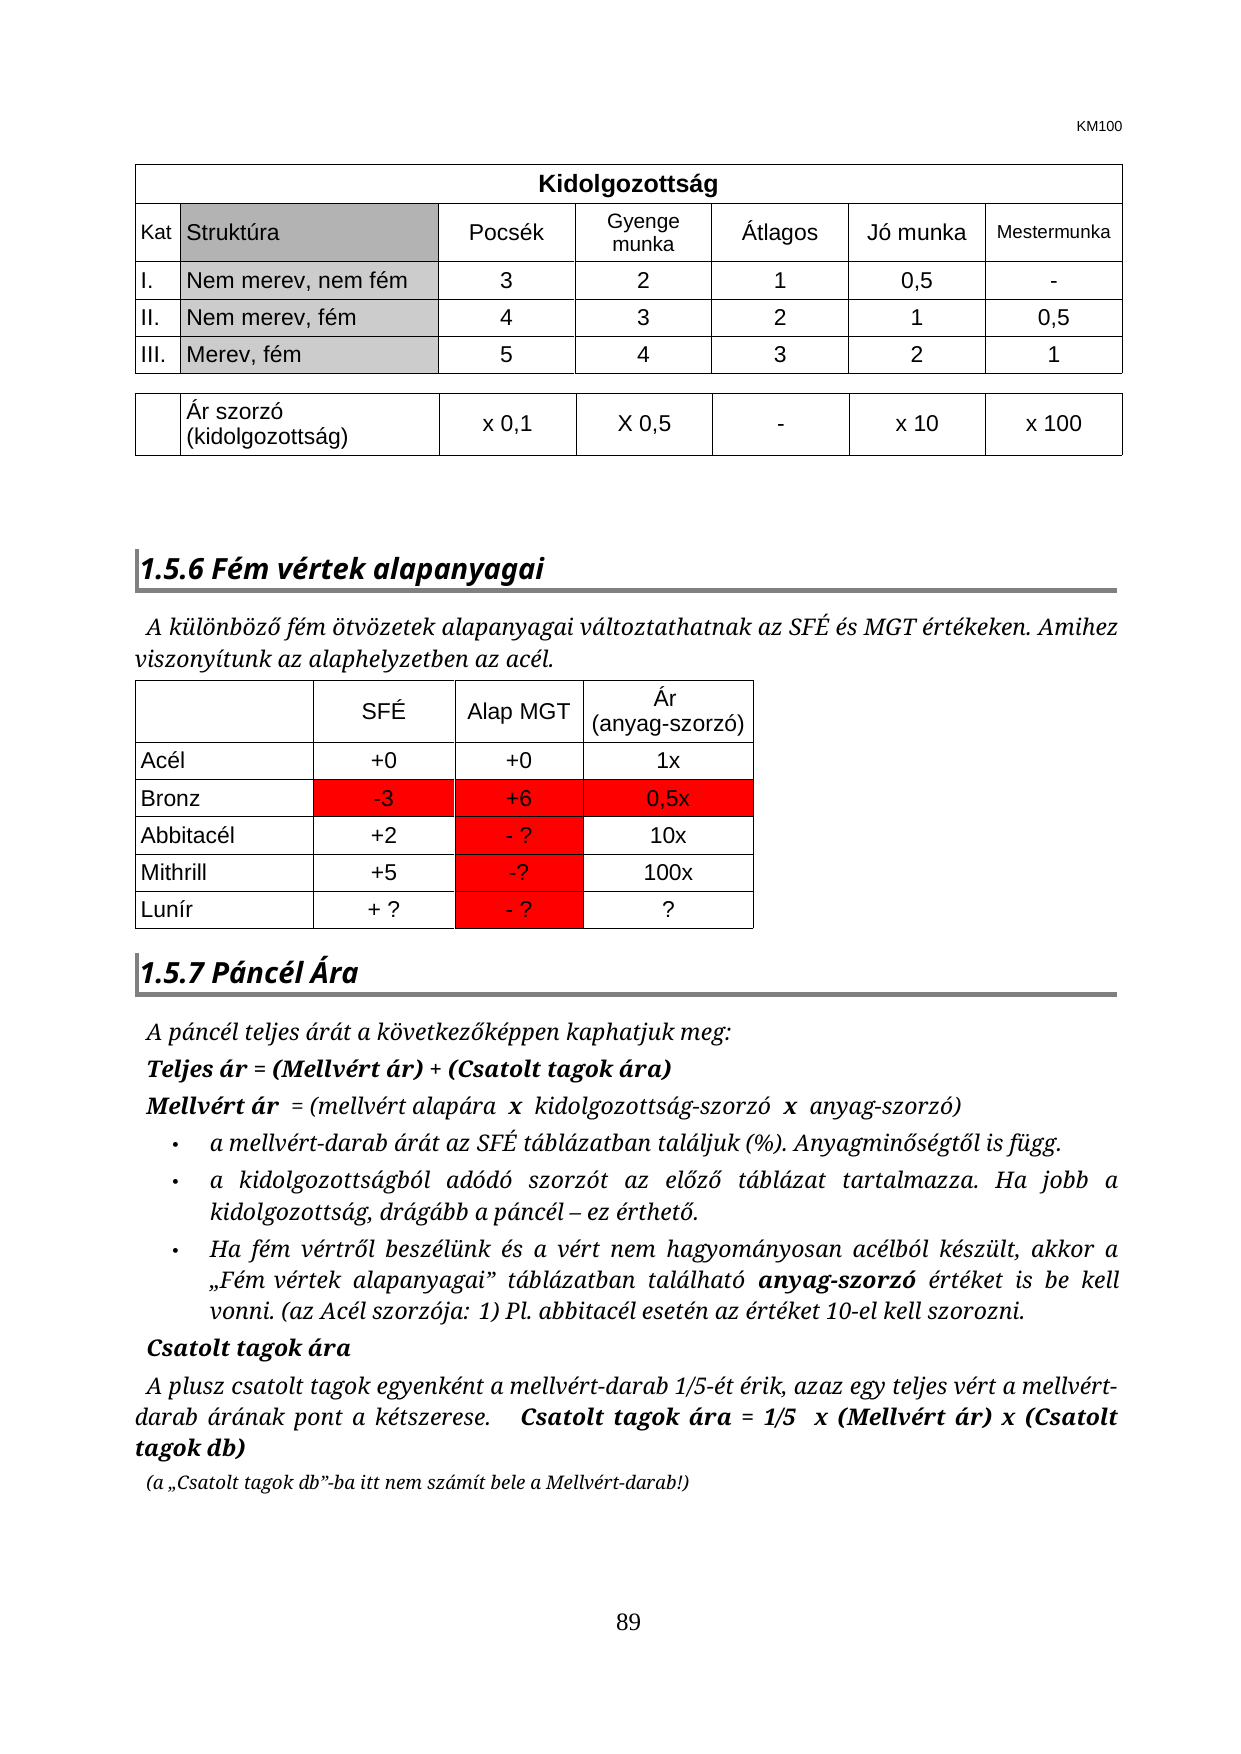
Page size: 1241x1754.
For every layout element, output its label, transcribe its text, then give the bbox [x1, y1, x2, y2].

table_header Kidolgozottság [136, 165, 1122, 203]
table_header x 10 [850, 394, 985, 455]
table_cell - ? [456, 817, 583, 854]
table_cell Bronz [136, 780, 313, 816]
table_header - [713, 394, 849, 455]
list a kidolgozottságból adódó szorzót az előző táblázat tartalmazza. Ha jobb a kidolgozottság, drágább a páncél – ez érthető. [172, 1164, 1122, 1227]
table_cell 1 [849, 300, 985, 336]
table_cell +0 [314, 743, 454, 779]
table_cell 3 [712, 337, 848, 373]
table_cell 5 [439, 337, 574, 373]
table_cell 4 [576, 337, 711, 373]
table_cell +0 [456, 743, 583, 779]
table_cell + ? [314, 892, 454, 928]
table_header Alap MGT [456, 681, 583, 742]
table_header x 100 [986, 394, 1122, 455]
table_cell Acél [136, 743, 313, 779]
table_cell Struktúra [181, 204, 438, 261]
table_header [136, 394, 180, 455]
table_cell 3 [439, 262, 574, 299]
table_cell 0,5 [986, 300, 1122, 336]
table_cell ? [584, 892, 753, 928]
table_cell 3 [576, 300, 711, 336]
table_cell III. [136, 337, 180, 373]
subtitle Páncél Ára [139, 953, 1122, 992]
table_cell 0,5x [584, 780, 753, 816]
table_cell - [986, 262, 1122, 299]
text A páncél teljes árát a következőképpen kaphatjuk meg: [134, 1016, 1122, 1047]
table_cell Gyenge munka [576, 204, 711, 261]
list a mellvért-darab árát az SFÉ táblázatban találjuk (%). Anyagminőségtől is függ. [172, 1127, 1122, 1158]
table_cell -? [456, 855, 583, 891]
table_header SFÉ [314, 681, 454, 742]
text A különböző fém ötvözetek alapanyagai változtathatnak az SFÉ és MGT értékeken. Amihez viszonyítunk az alaphelyzetben az acél. [134, 611, 1122, 674]
table_cell 0,5 [849, 262, 985, 299]
table_cell Merev, fém [181, 337, 438, 373]
table_header Ár szorzó (kidolgozottság) [181, 394, 439, 455]
table_cell 1 [986, 337, 1122, 373]
table_cell 2 [712, 300, 848, 336]
table_header X 0,5 [577, 394, 712, 455]
table_cell +6 [456, 780, 583, 816]
text Teljes ár = (Mellvért ár) + (Csatolt tagok ára) [134, 1053, 1122, 1084]
table_cell Lunír [136, 892, 313, 928]
table_cell I. [136, 262, 180, 299]
table_cell 4 [439, 300, 574, 336]
subtitle Fém vértek alapanyagai [139, 548, 1122, 588]
table_cell Jó munka [849, 204, 985, 261]
text A plusz csatolt tagok egyenként a mellvért-darab 1/5-ét érik, azaz egy teljes vért a mellvért-darab árának pont a kétszerese. Csatolt tagok ára = 1/5 x (Mellvért ár) x (Csatolt tagok db) [134, 1369, 1122, 1463]
text Csatolt tagok ára [134, 1332, 1122, 1364]
table_cell +2 [314, 817, 454, 854]
table_cell Abbitacél [136, 817, 313, 854]
table_cell -3 [314, 780, 454, 816]
table_cell Mestermunka [986, 204, 1122, 261]
table_cell Mithrill [136, 855, 313, 891]
text (a „Csatolt tagok db”-ba itt nem számít bele a Mellvért-darab!) [134, 1469, 1122, 1495]
table_cell +5 [314, 855, 454, 891]
table_cell Pocsék [439, 204, 574, 261]
table_cell Átlagos [712, 204, 848, 261]
table_header x 0,1 [440, 394, 576, 455]
table_cell Nem merev, nem fém [181, 262, 438, 299]
table_cell 1x [584, 743, 753, 779]
table_cell 1 [712, 262, 848, 299]
list Ha fém vértről beszélünk és a vért nem hagyományosan acélból készült, akkor a „Fém vértek alapanyagai” táblázatban található anyag-szorzó értéket is be kell vonni. (az Acél szorzója: 1) Pl. abbitacél esetén az értéket 10-el kell szorozni. [172, 1233, 1122, 1326]
table_cell - ? [456, 892, 583, 928]
table_cell II. [136, 300, 180, 336]
table_cell 10x [584, 817, 753, 854]
table_cell 2 [576, 262, 711, 299]
table_cell Kat [136, 204, 180, 261]
table_cell Nem merev, fém [181, 300, 438, 336]
table_cell 100x [584, 855, 753, 891]
table_header [136, 681, 313, 742]
text Mellvért ár = (mellvért alapára x kidolgozottság-szorzó x anyag-szorzó) [134, 1090, 1122, 1121]
table_cell 2 [849, 337, 985, 373]
table_header Ár (anyag-szorzó) [584, 681, 753, 742]
